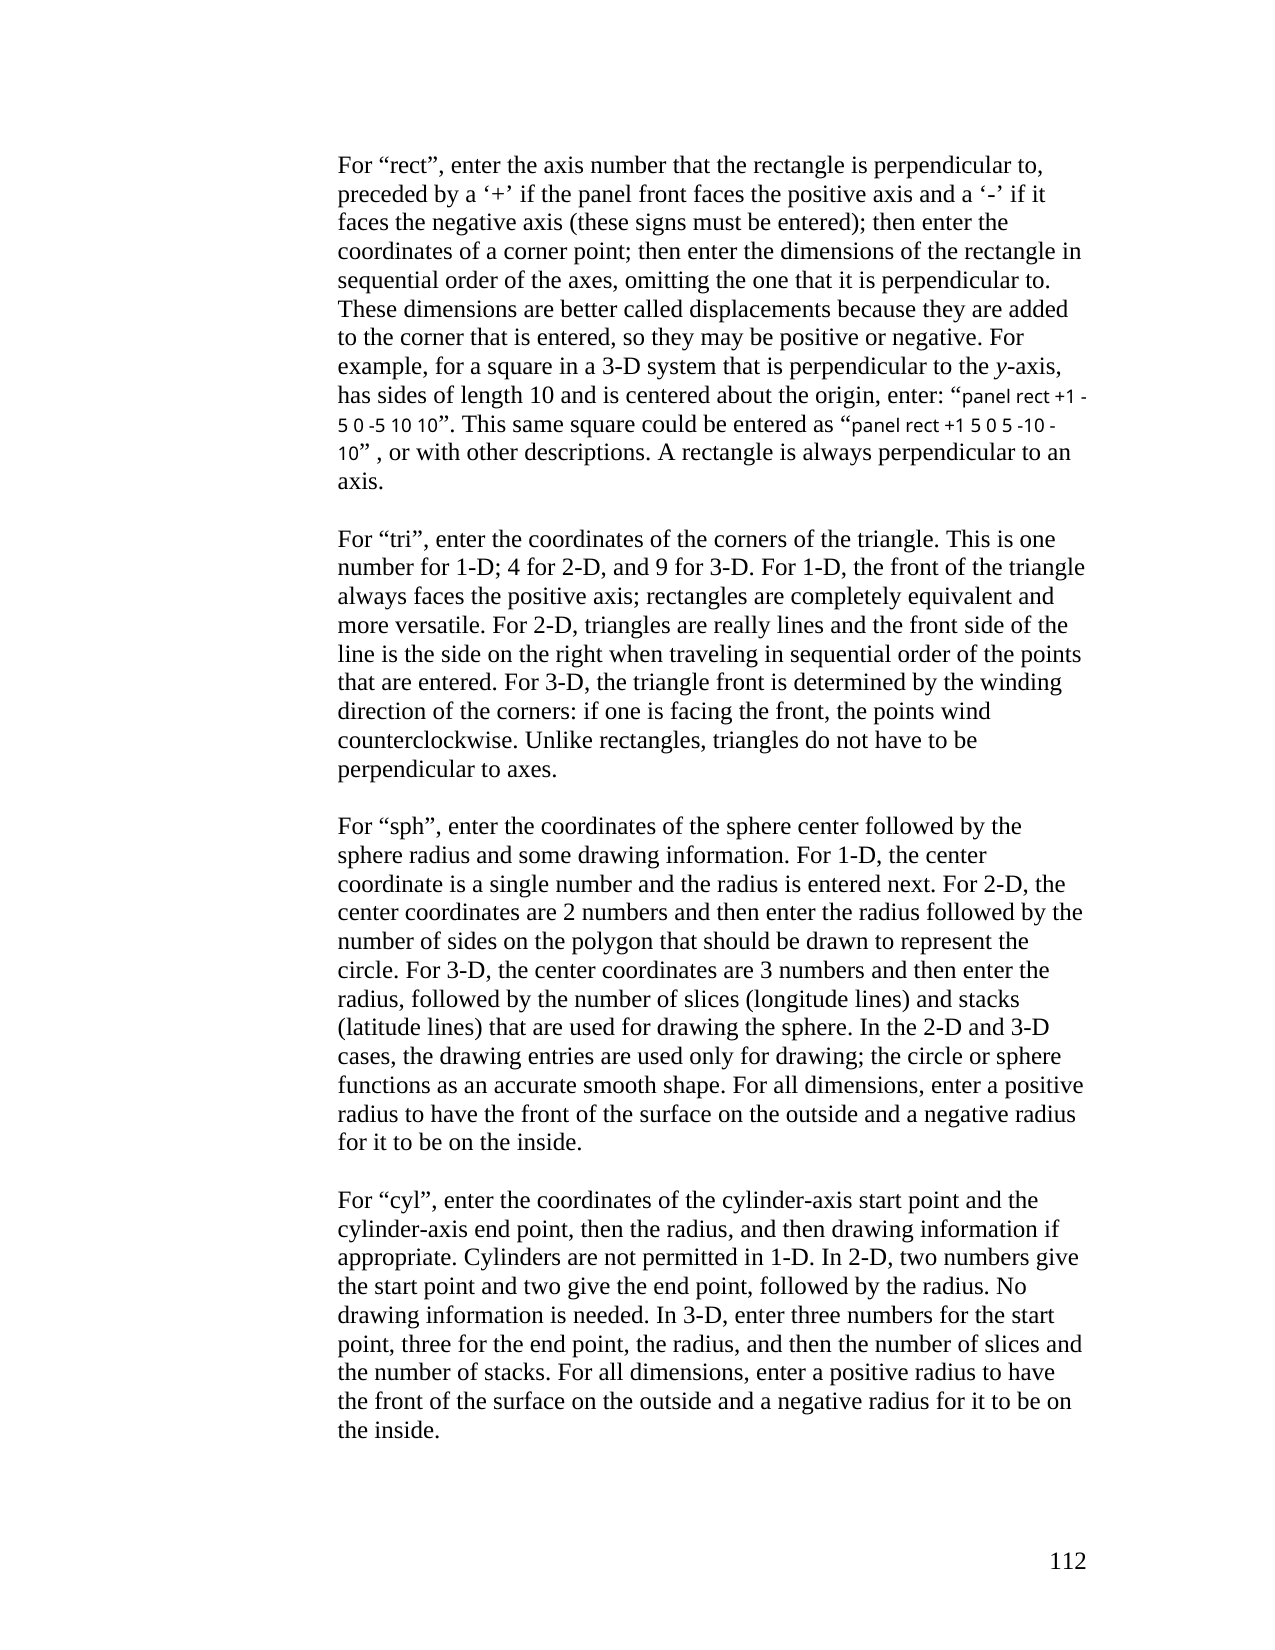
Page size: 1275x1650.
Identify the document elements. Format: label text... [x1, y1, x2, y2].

text For “tri”, enter the coordinates of the corners of the triangle. This is one number for 1-D; 4 for 2-D, and 9 for 3-D. For 1-D, the front of the triangle always faces the positive axis; rectangles are completely equivalent and more versatile. For 2-D, triangles are really lines and the front side of the line is the side on the right when traveling in sequential order of the points that are entered. For 3-D, the triangle front is determined by the winding direction of the corners: if one is facing the front, the points wind counterclockwise. Unlike rectangles, triangles do not have to be perpendicular to axes. [187, 524, 1087, 782]
text For “sph”, enter the coordinates of the sphere center followed by the sphere radius and some drawing information. For 1-D, the center coordinate is a single number and the radius is entered next. For 2-D, the center coordinates are 2 numbers and then enter the radius followed by the number of sides on the polygon that should be drawn to represent the circle. For 3-D, the center coordinates are 3 numbers and then enter the radius, followed by the number of slices (longitude lines) and stacks (latitude lines) that are used for drawing the sphere. In the 2-D and 3-D cases, the drawing entries are used only for drawing; the circle or sphere functions as an accurate smooth shape. For all dimensions, enter a positive radius to have the front of the surface on the outside and a negative radius for it to be on the inside. [187, 811, 1087, 1156]
text For “rect”, enter the axis number that the rectangle is perpendicular to, preceded by a ‘+’ if the panel front faces the positive axis and a ‘-’ if it faces the negative axis (these signs must be entered); then enter the coordinates of a corner point; then enter the dimensions of the rectangle in sequential order of the axes, omitting the one that it is perpendicular to. These dimensions are better called displacements because they are added to the corner that is entered, so they may be positive or negative. For example, for a square in a 3-D system that is perpendicular to the y-axis, has sides of length 10 and is centered about the origin, enter: “panel rect +1 -5 0 -5 10 10”. This same square could be entered as “panel rect +1 5 0 5 -10 -10” , or with other descriptions. A rectangle is always perpendicular to an axis. [187, 150, 1087, 495]
text For “cyl”, enter the coordinates of the cylinder-axis start point and the cylinder-axis end point, then the radius, and then drawing information if appropriate. Cylinders are not permitted in 1-D. In 2-D, two numbers give the start point and two give the end point, followed by the radius. No drawing information is needed. In 3-D, enter three numbers for the start point, three for the end point, the radius, and then the number of slices and the number of stacks. For all dimensions, enter a positive radius to have the front of the surface on the outside and a negative radius for it to be on the inside. [187, 1185, 1087, 1444]
